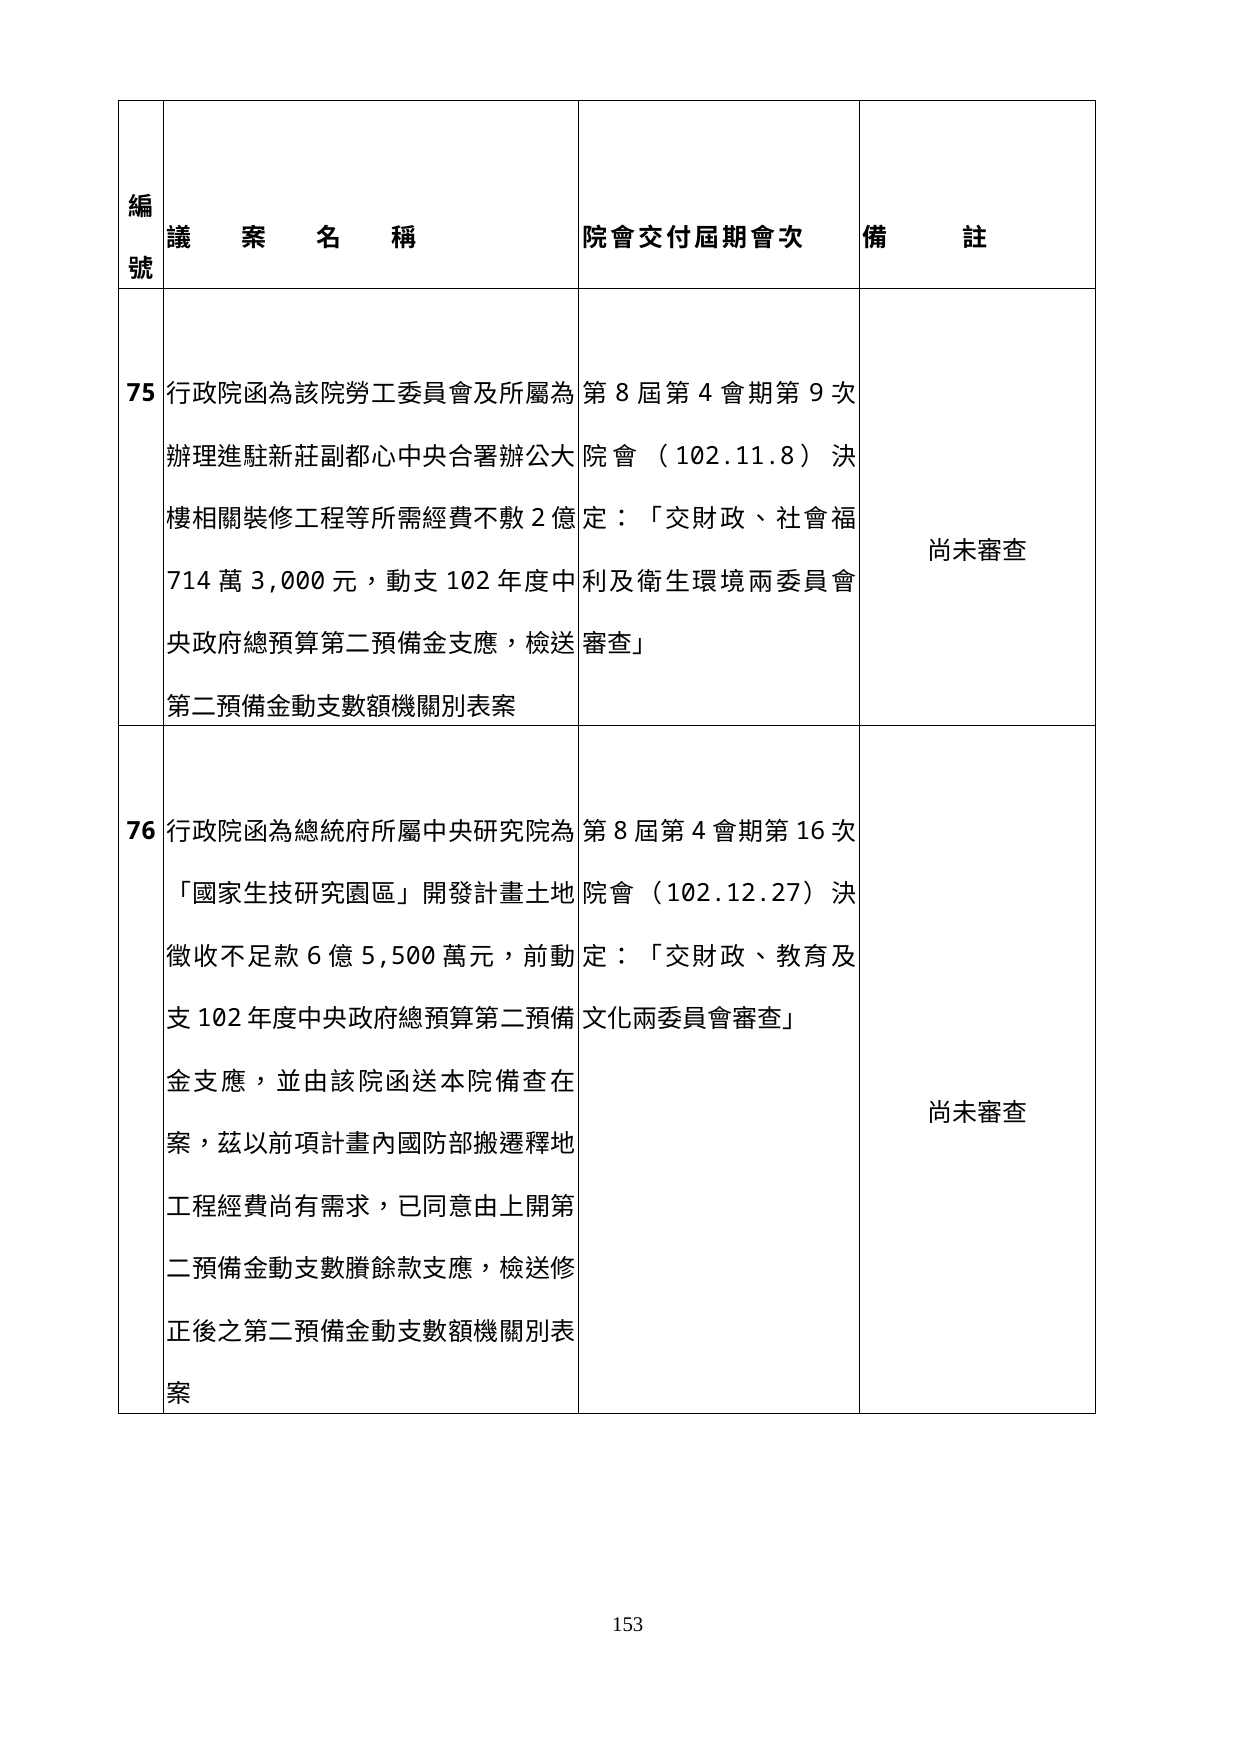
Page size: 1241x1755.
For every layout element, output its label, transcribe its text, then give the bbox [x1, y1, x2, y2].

table_cell [119, 289, 163, 725]
table_cell 尚未審查 [860, 726, 1095, 1413]
table_header 議 案 名 稱 [164, 101, 578, 288]
table_cell 第8屆第4會期第9次院會（102.11.8）決定：「交財政、社會福利及衛生環境兩委員會審查」 [579, 289, 859, 725]
table_cell 第8屆第4會期第16次院會（102.12.27）決定：「交財政、教育及文化兩委員會審查」 [579, 726, 859, 1413]
table_cell 尚未審查 [860, 289, 1095, 725]
table_header 院會交付屆期會次 [579, 101, 859, 288]
table_header 備 註 [860, 101, 1095, 288]
table_cell 行政院函為總統府所屬中央研究院為「國家生技研究園區」開發計畫土地徵收不足款6億5,500萬元，前動支102年度中央政府總預算第二預備金支應，並由該院函送本院備查在案，茲以前項計畫內國防部搬遷釋地工程經費尚有需求，已同意由上開第二預備金動支數賸餘款支應，檢送修正後之第二預備金動支數額機關別表案 [164, 726, 578, 1413]
table_cell [119, 726, 163, 1413]
table_header 編號 [119, 101, 163, 288]
table_cell 行政院函為該院勞工委員會及所屬為辦理進駐新莊副都心中央合署辦公大樓相關裝修工程等所需經費不敷2億714萬3,000元，動支102年度中央政府總預算第二預備金支應，檢送第二預備金動支數額機關別表案 [164, 289, 578, 725]
